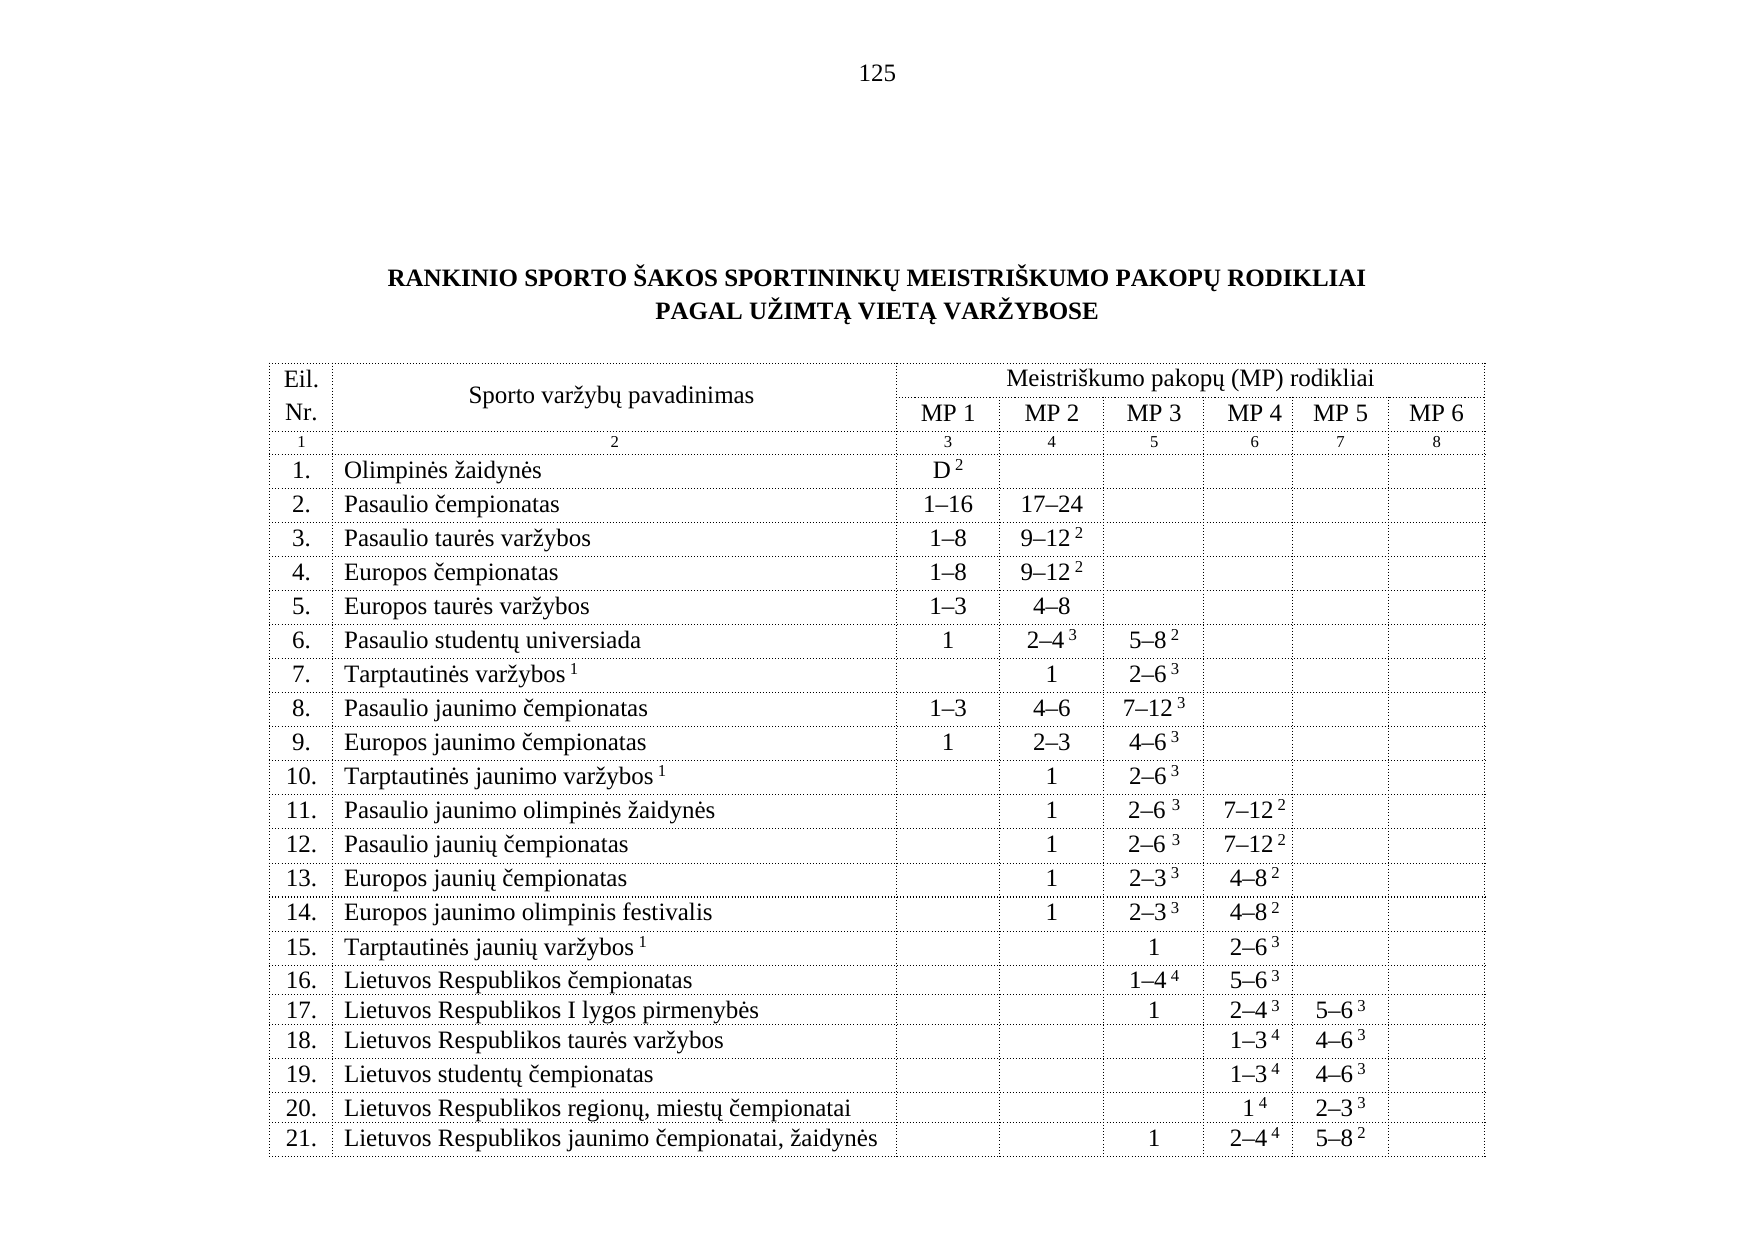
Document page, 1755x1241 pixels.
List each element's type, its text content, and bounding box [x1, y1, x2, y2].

table_cell 5–6 3 [1204, 965, 1292, 994]
table_cell 7. [270, 658, 333, 692]
table_cell [1000, 1092, 1104, 1122]
table_cell 1 [896, 624, 999, 658]
table_cell 2 [333, 431, 896, 454]
table_cell [1388, 692, 1484, 726]
table_cell 2–3 3 [1293, 1092, 1388, 1122]
table_cell 1. [270, 454, 333, 488]
table_cell [1204, 726, 1292, 760]
table_cell [1388, 1092, 1484, 1122]
table_cell 15. [270, 931, 333, 964]
table_cell 17. [270, 994, 333, 1024]
table_cell Pasaulio studentų universiada [333, 624, 896, 658]
table_cell 2–3 3 [1104, 896, 1204, 931]
table_cell [1104, 1092, 1204, 1122]
table_cell Pasaulio jaunių čempionatas [333, 828, 896, 862]
table_cell [1388, 522, 1484, 556]
table_cell [896, 828, 999, 862]
table_cell 1–3 4 [1204, 1024, 1292, 1058]
table_cell [1293, 488, 1388, 522]
table_cell [1388, 931, 1484, 964]
table_cell 4–8 [1000, 590, 1104, 624]
table_cell 2–3 3 [1104, 863, 1204, 896]
table_cell [896, 1024, 999, 1058]
table_cell 21. [270, 1122, 333, 1156]
table_cell 1–16 [896, 488, 999, 522]
table_cell Europos jaunimo čempionatas [333, 726, 896, 760]
table_cell 2–6 3 [1104, 760, 1204, 794]
table_cell Pasaulio jaunimo čempionatas [333, 692, 896, 726]
table_cell [1388, 488, 1484, 522]
table_header Eil. Nr. [270, 363, 333, 431]
table_cell 4–6 3 [1104, 726, 1204, 760]
table_cell 1 [1104, 1122, 1204, 1156]
table_cell [1388, 896, 1484, 931]
table_cell 1–8 [896, 556, 999, 590]
table_cell 6. [270, 624, 333, 658]
table_cell Lietuvos Respublikos čempionatas [333, 965, 896, 994]
table_cell [1293, 931, 1388, 964]
table_cell [1293, 590, 1388, 624]
table_cell 11. [270, 794, 333, 828]
table_cell [1204, 692, 1292, 726]
table_cell 8. [270, 692, 333, 726]
table_cell Lietuvos Respublikos taurės varžybos [333, 1024, 896, 1058]
table_cell 6 [1204, 431, 1292, 454]
table_cell [1388, 1024, 1484, 1058]
table_cell 14. [270, 896, 333, 931]
table_cell 1 [896, 726, 999, 760]
table_cell 4–6 3 [1293, 1058, 1388, 1092]
table_cell [1204, 556, 1292, 590]
table_cell [896, 965, 999, 994]
table_cell Lietuvos Respublikos I lygos pirmenybės [333, 994, 896, 1024]
table_cell 4–8 2 [1204, 863, 1292, 896]
table_cell 4–6 [1000, 692, 1104, 726]
table_cell [1104, 522, 1204, 556]
table_cell MP 4 [1204, 397, 1292, 431]
table_cell [1104, 1058, 1204, 1092]
table_cell [896, 994, 999, 1024]
table_cell 1–3 [896, 590, 999, 624]
table_header Sporto varžybų pavadinimas [333, 363, 896, 431]
table_cell [1204, 488, 1292, 522]
table_cell [1000, 454, 1104, 488]
table_cell 5–8 2 [1104, 624, 1204, 658]
table_cell [1104, 590, 1204, 624]
table_cell Pasaulio jaunimo olimpinės žaidynės [333, 794, 896, 828]
table_cell [1204, 454, 1292, 488]
table_cell 17–24 [1000, 488, 1104, 522]
table_cell [1000, 994, 1104, 1024]
table_cell [1000, 1122, 1104, 1156]
table_cell [1000, 1058, 1104, 1092]
table_cell 1 [1000, 794, 1104, 828]
table_cell Europos jaunimo olimpinis festivalis [333, 896, 896, 931]
table_cell 2–4 4 [1204, 1122, 1292, 1156]
table_cell 2–6 3 [1104, 828, 1204, 862]
table_cell 5–8 2 [1293, 1122, 1388, 1156]
table_cell 7–12 2 [1204, 828, 1292, 862]
table_cell MP 1 [896, 397, 999, 431]
table_cell 1–3 [896, 692, 999, 726]
table_cell 13. [270, 863, 333, 896]
table_cell [896, 1092, 999, 1122]
table_cell [1388, 454, 1484, 488]
table_cell 1 [1000, 658, 1104, 692]
table_cell 2–4 3 [1204, 994, 1292, 1024]
table_cell [1293, 965, 1388, 994]
table_cell Lietuvos Respublikos jaunimo čempionatai, žaidynės [333, 1122, 896, 1156]
table_cell MP 2 [1000, 397, 1104, 431]
table_cell [896, 896, 999, 931]
table_cell 2. [270, 488, 333, 522]
table_cell [1293, 624, 1388, 658]
table_cell [1293, 556, 1388, 590]
table_cell [1388, 590, 1484, 624]
table_cell [1104, 1024, 1204, 1058]
table_cell 7–12 2 [1204, 794, 1292, 828]
text PAGAL UŽIMTĄ VIETĄ VARŽYBOSE [118, 296, 1636, 325]
table_cell 4–8 2 [1204, 896, 1292, 931]
table_cell [896, 1122, 999, 1156]
table_cell 12. [270, 828, 333, 862]
table_cell [1293, 726, 1388, 760]
table_cell 1 [1104, 931, 1204, 964]
table_cell [1204, 522, 1292, 556]
table_cell [1388, 965, 1484, 994]
table_cell 2–4 3 [1000, 624, 1104, 658]
table_cell [1293, 522, 1388, 556]
table_cell [1104, 454, 1204, 488]
table_cell 1 [1000, 760, 1104, 794]
table_cell Pasaulio taurės varžybos [333, 522, 896, 556]
table_cell [1293, 828, 1388, 862]
table_cell [1204, 590, 1292, 624]
table_cell [1388, 794, 1484, 828]
table_cell 2–6 3 [1104, 794, 1204, 828]
table_cell 1–4 4 [1104, 965, 1204, 994]
table_header Meistriškumo pakopų (MP) rodikliai [896, 363, 1484, 397]
table_cell 1–3 4 [1204, 1058, 1292, 1092]
table_cell 2–6 3 [1204, 931, 1292, 964]
table_cell 8 [1388, 431, 1484, 454]
table_cell [1388, 760, 1484, 794]
table_cell [1204, 624, 1292, 658]
table_cell 7 [1293, 431, 1388, 454]
table_cell [1388, 828, 1484, 862]
table_cell 5. [270, 590, 333, 624]
table_cell 4–6 3 [1293, 1024, 1388, 1058]
table_cell 3. [270, 522, 333, 556]
table_cell [896, 794, 999, 828]
table_cell [1000, 931, 1104, 964]
table_cell MP 5 [1293, 397, 1388, 431]
table_cell 1–8 [896, 522, 999, 556]
table_cell 1 [270, 431, 333, 454]
table_cell Europos taurės varžybos [333, 590, 896, 624]
text RANKINIO SPORTO ŠAKOS SPORTININKŲ MEISTRIŠKUMO PAKOPŲ RODIKLIAI [118, 263, 1636, 292]
table_cell Pasaulio čempionatas [333, 488, 896, 522]
table_cell [1204, 658, 1292, 692]
table_cell [1293, 896, 1388, 931]
table_cell 1 [1000, 863, 1104, 896]
table_cell [1388, 1122, 1484, 1156]
table_cell 1 [1104, 994, 1204, 1024]
table_cell 4. [270, 556, 333, 590]
table_cell [1104, 488, 1204, 522]
table_cell [1204, 760, 1292, 794]
table_cell [1293, 454, 1388, 488]
table_cell [896, 863, 999, 896]
table_cell 18. [270, 1024, 333, 1058]
table_cell Olimpinės žaidynės [333, 454, 896, 488]
table_cell 9–12 2 [1000, 556, 1104, 590]
table_cell 2–6 3 [1104, 658, 1204, 692]
table_cell [1104, 556, 1204, 590]
table_cell 16. [270, 965, 333, 994]
table_cell 1 [1000, 828, 1104, 862]
table_cell 5–6 3 [1293, 994, 1388, 1024]
table_cell [1293, 658, 1388, 692]
table_cell 2–3 [1000, 726, 1104, 760]
table_cell 7–12 3 [1104, 692, 1204, 726]
table_cell Europos čempionatas [333, 556, 896, 590]
table_cell D 2 [896, 454, 999, 488]
table_cell 9–12 2 [1000, 522, 1104, 556]
table_cell 19. [270, 1058, 333, 1092]
table_cell [1000, 1024, 1104, 1058]
table_cell Tarptautinės jaunimo varžybos 1 [333, 760, 896, 794]
table_cell Tarptautinės varžybos 1 [333, 658, 896, 692]
table_cell Europos jaunių čempionatas [333, 863, 896, 896]
table_cell 10. [270, 760, 333, 794]
table_cell 3 [896, 431, 999, 454]
table_cell [1388, 863, 1484, 896]
table_cell [896, 760, 999, 794]
table_cell [1293, 794, 1388, 828]
table_cell [1388, 658, 1484, 692]
table_cell [1293, 692, 1388, 726]
table_cell [1388, 994, 1484, 1024]
table_cell 1 [1000, 896, 1104, 931]
table_cell [1388, 624, 1484, 658]
table_cell 1 4 [1204, 1092, 1292, 1122]
table_cell [1388, 1058, 1484, 1092]
table_cell [896, 1058, 999, 1092]
table_cell [1293, 863, 1388, 896]
table_cell [896, 931, 999, 964]
table_cell 20. [270, 1092, 333, 1122]
table_cell [1388, 726, 1484, 760]
table_cell 9. [270, 726, 333, 760]
table_cell 4 [1000, 431, 1104, 454]
table_cell [1293, 760, 1388, 794]
table_cell 5 [1104, 431, 1204, 454]
table_cell MP 6 [1388, 397, 1484, 431]
table_cell Lietuvos studentų čempionatas [333, 1058, 896, 1092]
table_cell Lietuvos Respublikos regionų, miestų čempionatai [333, 1092, 896, 1122]
table_cell [896, 658, 999, 692]
table_cell [1388, 556, 1484, 590]
table_cell Tarptautinės jaunių varžybos 1 [333, 931, 896, 964]
table_cell MP 3 [1104, 397, 1204, 431]
table_cell [1000, 965, 1104, 994]
